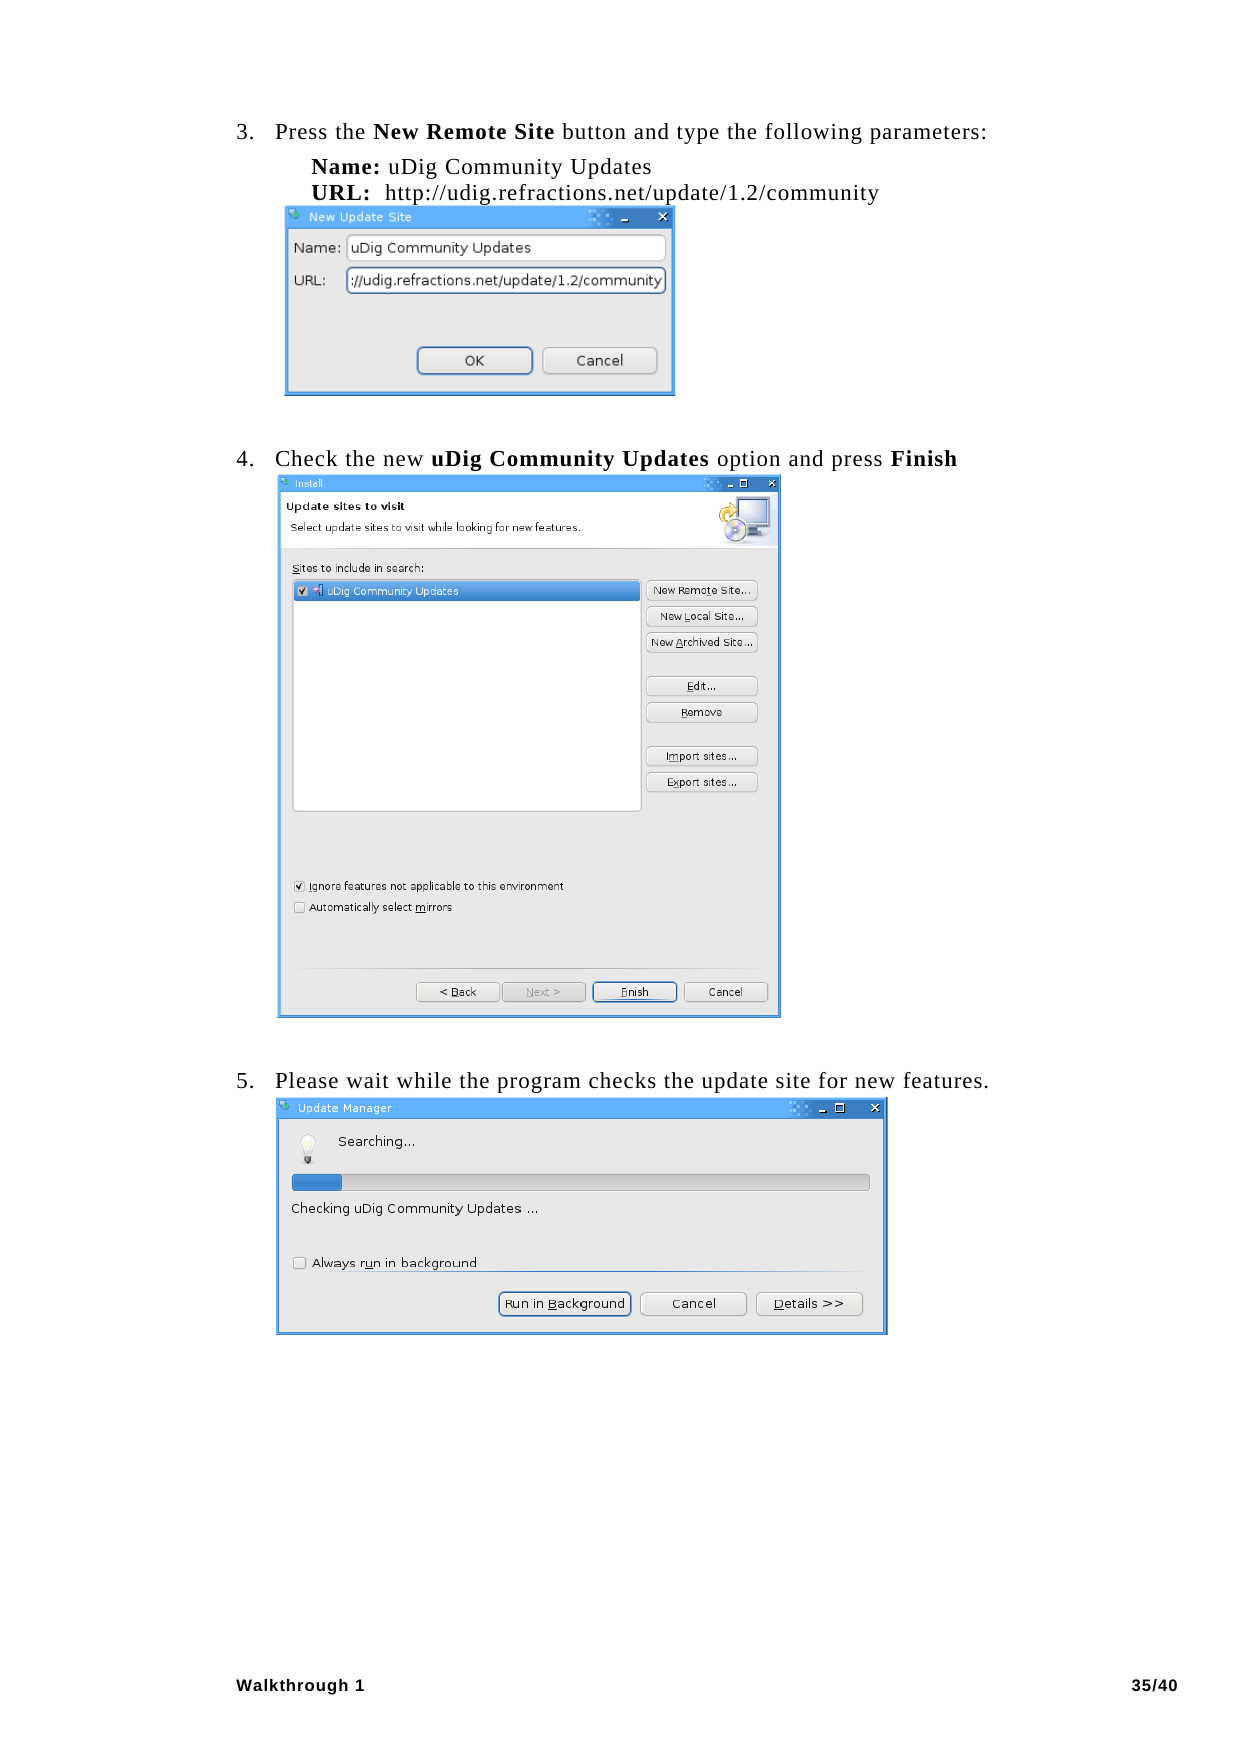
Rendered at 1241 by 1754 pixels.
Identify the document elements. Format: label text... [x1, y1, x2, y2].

text URL: http://udig.refractions.net/update/1.2/community [236, 179, 1181, 206]
list Check the new uDig Community Updates option and press Finish [236, 445, 1181, 472]
picture [277, 474, 781, 1018]
text Name: uDig Community Updates [236, 153, 1181, 179]
list Please wait while the program checks the update site for new features. [236, 1067, 1181, 1093]
picture [284, 205, 675, 396]
list Press the New Remote Site button and type the following parameters: [236, 118, 1181, 144]
picture [276, 1097, 888, 1335]
